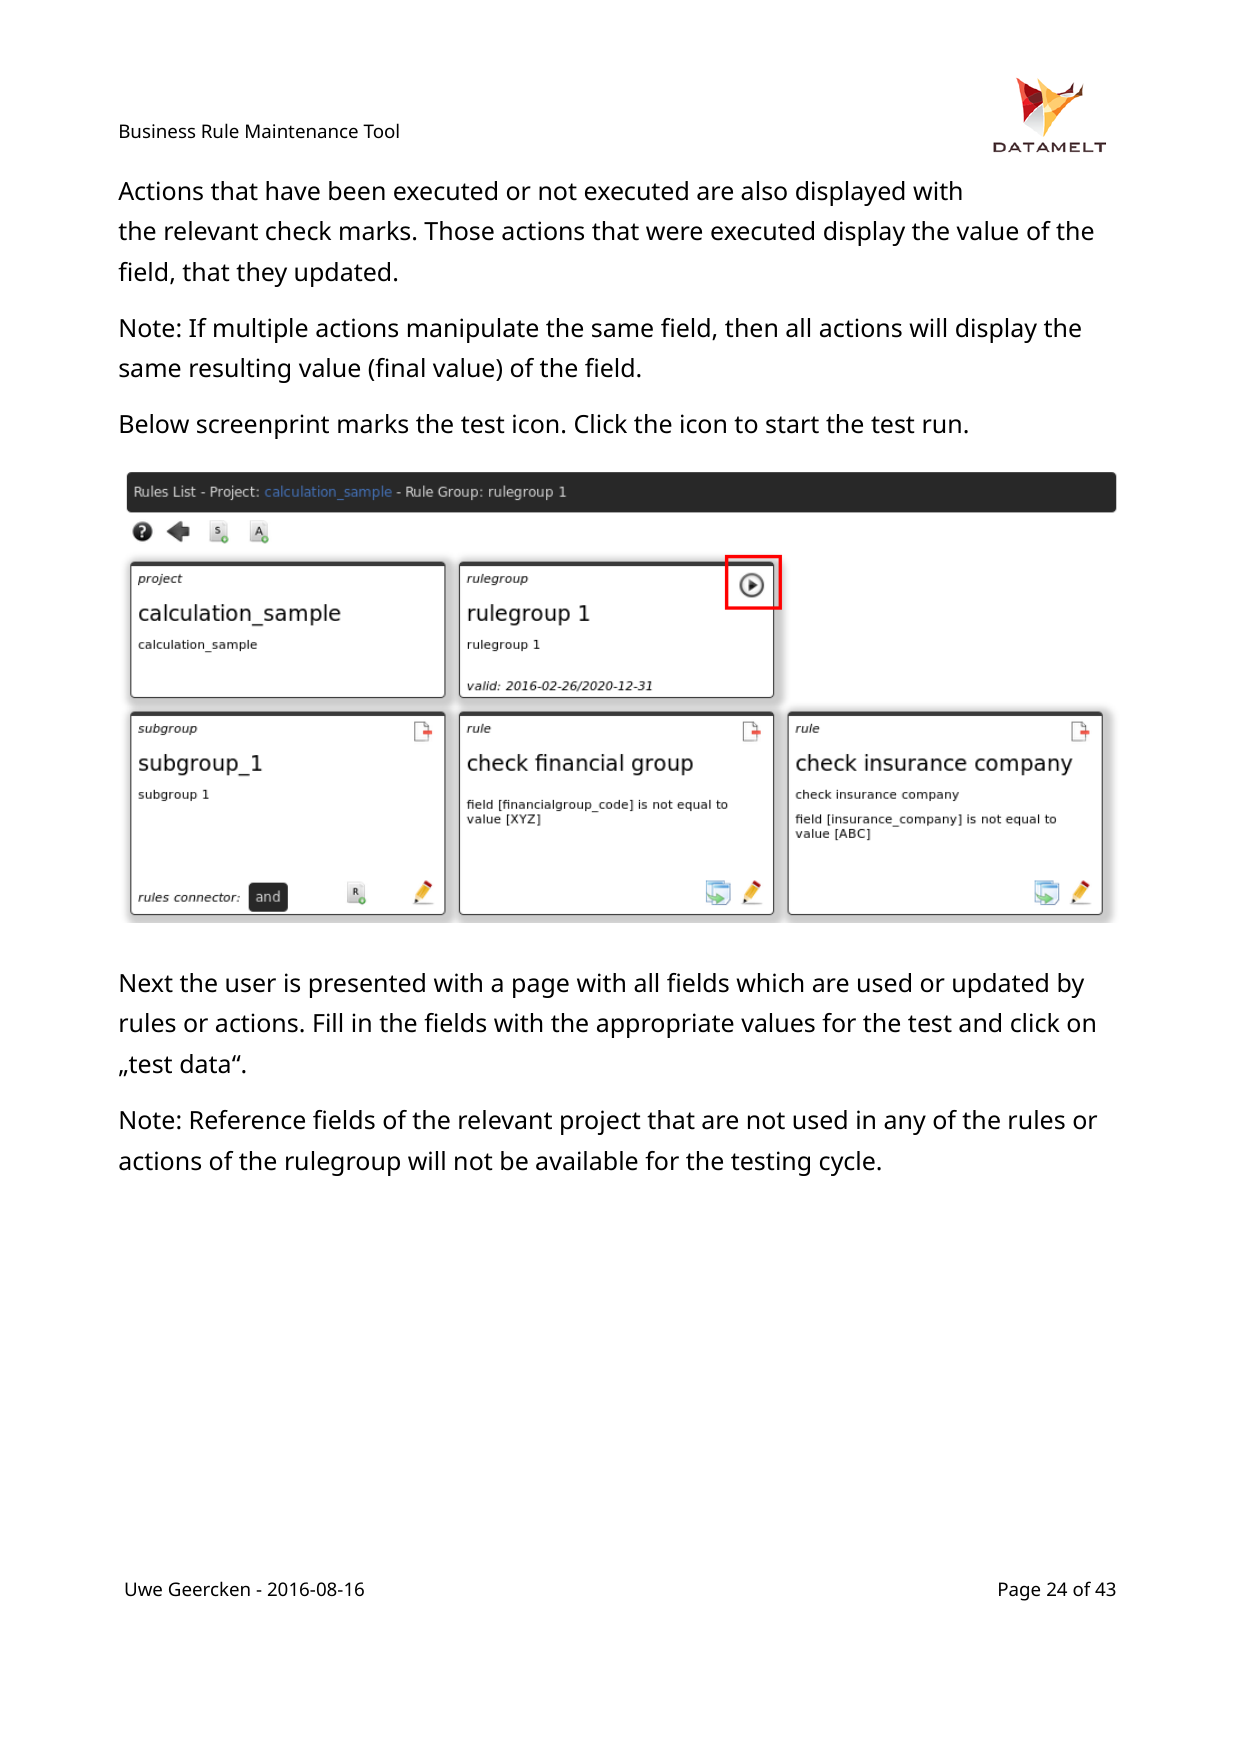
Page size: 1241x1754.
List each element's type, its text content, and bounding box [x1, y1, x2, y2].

text Note: Reference fields of the relevant project that are not used in any of the rules or actions of the rulegroup will not be available for the testing cycle. [118, 1102, 1122, 1177]
picture [118, 461, 1123, 923]
text Next the user is presented with a page with all fields which are used or updated by rules or actions. Fill in the fields with the appropriate values for the test and click on „test data“. [118, 923, 1122, 1081]
text Note: If multiple actions manipulate the same field, then all actions will display the same resulting value (final value) of the field. [118, 310, 1122, 385]
picture [992, 69, 1107, 160]
text Below screenprint marks the test icon. Click the icon to start the test run. [118, 406, 1122, 441]
text Actions that have been executed or not executed are also displayed with the relevant check marks. Those actions that were executed display the value of the field, that they updated. [118, 173, 1122, 289]
